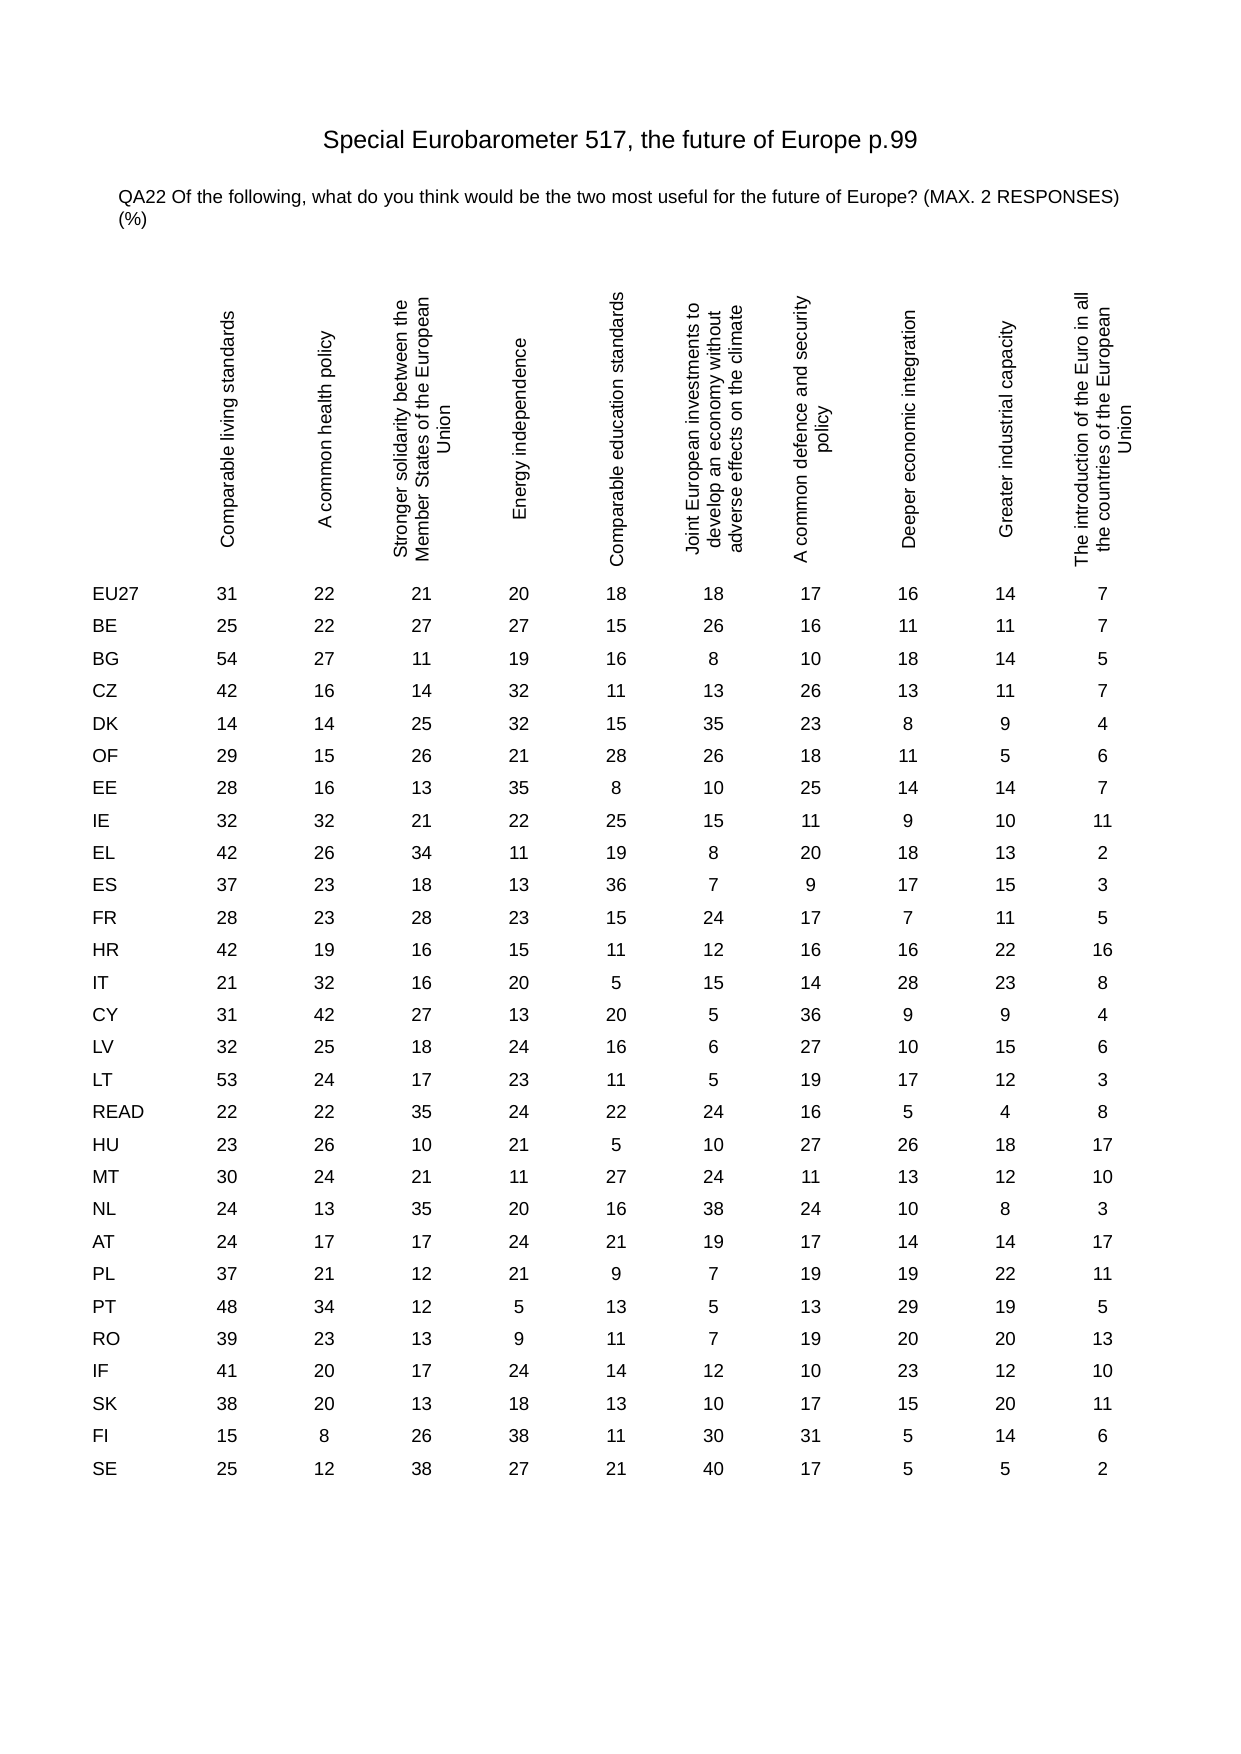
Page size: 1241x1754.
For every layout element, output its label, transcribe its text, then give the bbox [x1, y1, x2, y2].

table_cell 32 [470, 707, 567, 739]
table_cell 25 [373, 707, 470, 739]
table_cell 19 [470, 642, 567, 674]
table_cell 12 [665, 934, 762, 966]
table_cell LV [89, 1031, 178, 1063]
table_cell 48 [178, 1290, 275, 1322]
table_header A common health policy [275, 282, 373, 577]
table_cell 38 [373, 1452, 470, 1484]
table_cell 38 [665, 1193, 762, 1225]
table_cell 11 [567, 1420, 664, 1452]
table_cell 16 [859, 577, 956, 610]
table_cell 8 [665, 836, 762, 869]
table_cell 22 [275, 1096, 373, 1128]
table_cell 18 [470, 1387, 567, 1419]
table_cell 20 [275, 1387, 373, 1419]
table_cell 12 [373, 1258, 470, 1290]
table_cell 10 [859, 1031, 956, 1063]
table_cell HU [89, 1128, 178, 1160]
table_cell IE [89, 804, 178, 836]
table_header Stronger solidarity between the Member States of the European Union [373, 282, 470, 577]
table_cell SK [89, 1387, 178, 1419]
table_cell PL [89, 1258, 178, 1290]
table_cell BE [89, 610, 178, 642]
table_cell 8 [275, 1420, 373, 1452]
table_cell 19 [567, 836, 664, 869]
table_cell 26 [275, 836, 373, 869]
table_cell 11 [762, 1160, 859, 1193]
table_cell 26 [275, 1128, 373, 1160]
table_cell 19 [762, 1323, 859, 1355]
table_cell 18 [567, 577, 664, 610]
table_cell CY [89, 999, 178, 1031]
table_cell 38 [178, 1387, 275, 1419]
table_cell 8 [567, 772, 664, 804]
table_cell 17 [1054, 1128, 1151, 1160]
table_cell 11 [859, 739, 956, 772]
table_cell 17 [275, 1225, 373, 1258]
table_cell 13 [762, 1290, 859, 1322]
table_cell 11 [567, 675, 664, 707]
table_cell OF [89, 739, 178, 772]
table_cell 11 [373, 642, 470, 674]
table_cell 18 [859, 836, 956, 869]
table_header Greater industrial capacity [956, 282, 1054, 577]
table_cell 34 [275, 1290, 373, 1322]
table_cell 20 [470, 1193, 567, 1225]
table_cell 21 [470, 1128, 567, 1160]
table_cell 13 [956, 836, 1054, 869]
table_header Joint European investments to develop an economy without adverse effects on the climate [665, 282, 762, 577]
table_cell 22 [567, 1096, 664, 1128]
table_cell 7 [665, 1323, 762, 1355]
table_cell 11 [956, 675, 1054, 707]
table_cell 19 [762, 1063, 859, 1096]
table_cell 42 [178, 836, 275, 869]
table_cell IT [89, 966, 178, 998]
table_cell 13 [567, 1290, 664, 1322]
table_cell 28 [178, 772, 275, 804]
table_cell FR [89, 901, 178, 934]
table_cell 12 [956, 1063, 1054, 1096]
table_cell 15 [178, 1420, 275, 1452]
table_cell 17 [373, 1063, 470, 1096]
table_cell 35 [373, 1096, 470, 1128]
table_cell 7 [1054, 577, 1151, 610]
table_cell 20 [762, 836, 859, 869]
table_cell 22 [275, 577, 373, 610]
table_cell 9 [859, 999, 956, 1031]
table_cell 14 [275, 707, 373, 739]
table_cell 18 [665, 577, 762, 610]
table_cell 5 [665, 1063, 762, 1096]
table_cell 18 [373, 869, 470, 901]
table_cell 14 [567, 1355, 664, 1387]
table_cell 15 [470, 934, 567, 966]
table_cell 36 [567, 869, 664, 901]
table_cell 17 [762, 1387, 859, 1419]
table_cell 20 [956, 1387, 1054, 1419]
table_cell 14 [956, 577, 1054, 610]
table_cell HR [89, 934, 178, 966]
table_cell 4 [956, 1096, 1054, 1128]
table_cell 28 [567, 739, 664, 772]
table_cell 31 [178, 999, 275, 1031]
table_cell 25 [762, 772, 859, 804]
table_cell 16 [762, 610, 859, 642]
table_cell 35 [373, 1193, 470, 1225]
table_cell 16 [373, 966, 470, 998]
table_cell 9 [470, 1323, 567, 1355]
table_cell 24 [470, 1225, 567, 1258]
table_cell 31 [178, 577, 275, 610]
table_cell 27 [762, 1031, 859, 1063]
table_cell 40 [665, 1452, 762, 1484]
table_cell 5 [665, 999, 762, 1031]
table_cell IF [89, 1355, 178, 1387]
table_cell 11 [470, 1160, 567, 1193]
table_cell 20 [956, 1323, 1054, 1355]
table_cell 25 [275, 1031, 373, 1063]
table_cell 25 [178, 1452, 275, 1484]
table_cell 11 [567, 934, 664, 966]
table_cell 19 [859, 1258, 956, 1290]
table_cell 15 [567, 707, 664, 739]
table_cell 13 [470, 999, 567, 1031]
table_cell 2 [1054, 1452, 1151, 1484]
table_cell 6 [1054, 739, 1151, 772]
table_cell 23 [275, 1323, 373, 1355]
table_cell 12 [275, 1452, 373, 1484]
table_cell 21 [567, 1452, 664, 1484]
table_cell 16 [1054, 934, 1151, 966]
table_cell 5 [567, 966, 664, 998]
table_cell 28 [178, 901, 275, 934]
table_cell 21 [275, 1258, 373, 1290]
table_cell 4 [1054, 999, 1151, 1031]
table_cell 13 [373, 772, 470, 804]
table_cell 17 [762, 1225, 859, 1258]
table_cell 7 [665, 1258, 762, 1290]
table_cell 22 [956, 934, 1054, 966]
table_cell AT [89, 1225, 178, 1258]
table_cell 22 [275, 610, 373, 642]
table_cell 5 [470, 1290, 567, 1322]
table_cell 8 [1054, 966, 1151, 998]
table_cell 24 [275, 1063, 373, 1096]
table_cell 16 [373, 934, 470, 966]
table_cell 37 [178, 1258, 275, 1290]
table_cell 10 [665, 1387, 762, 1419]
table_cell 26 [665, 739, 762, 772]
table_cell 6 [665, 1031, 762, 1063]
table_cell 10 [1054, 1355, 1151, 1387]
table_cell 20 [567, 999, 664, 1031]
table_cell 21 [567, 1225, 664, 1258]
table_cell ES [89, 869, 178, 901]
table_cell 27 [470, 1452, 567, 1484]
table_cell 14 [762, 966, 859, 998]
table_cell 29 [859, 1290, 956, 1322]
table_cell 42 [178, 934, 275, 966]
table_cell 16 [859, 934, 956, 966]
table_cell 24 [470, 1096, 567, 1128]
table_cell 15 [275, 739, 373, 772]
table_cell 32 [178, 1031, 275, 1063]
table_cell 5 [956, 739, 1054, 772]
table_header Energy independence [470, 282, 567, 577]
table_cell 5 [1054, 642, 1151, 674]
table_cell PT [89, 1290, 178, 1322]
table_cell 24 [178, 1225, 275, 1258]
table_cell DK [89, 707, 178, 739]
table_cell 14 [956, 1225, 1054, 1258]
table_cell 35 [470, 772, 567, 804]
table_cell 34 [373, 836, 470, 869]
table_cell 12 [665, 1355, 762, 1387]
table_cell 39 [178, 1323, 275, 1355]
table_cell 13 [1054, 1323, 1151, 1355]
table_cell 28 [859, 966, 956, 998]
table_cell 11 [1054, 804, 1151, 836]
table_cell EU27 [89, 577, 178, 610]
table_cell 13 [665, 675, 762, 707]
table_cell 13 [859, 675, 956, 707]
table_cell 27 [373, 999, 470, 1031]
table_cell 3 [1054, 1193, 1151, 1225]
table_cell 10 [859, 1193, 956, 1225]
table_cell 17 [762, 577, 859, 610]
table_cell 36 [762, 999, 859, 1031]
table_cell 8 [859, 707, 956, 739]
table_cell 14 [373, 675, 470, 707]
table_cell BG [89, 642, 178, 674]
table_cell 25 [567, 804, 664, 836]
table_header Deeper economic integration [859, 282, 956, 577]
table_cell 12 [956, 1160, 1054, 1193]
table_cell 14 [178, 707, 275, 739]
table_cell EL [89, 836, 178, 869]
table_cell 29 [178, 739, 275, 772]
table_cell 10 [373, 1128, 470, 1160]
table_header The introduction of the Euro in all the countries of the European Union [1054, 282, 1151, 577]
table_cell 5 [1054, 1290, 1151, 1322]
table_cell 9 [956, 999, 1054, 1031]
table_cell 30 [665, 1420, 762, 1452]
table_cell 13 [373, 1387, 470, 1419]
table_cell 5 [859, 1096, 956, 1128]
table_cell 23 [275, 869, 373, 901]
table_cell 23 [275, 901, 373, 934]
table_cell 11 [470, 836, 567, 869]
table_cell 19 [762, 1258, 859, 1290]
table_cell 7 [859, 901, 956, 934]
table_cell 11 [762, 804, 859, 836]
table_cell 26 [373, 739, 470, 772]
table_cell 13 [567, 1387, 664, 1419]
table_cell 11 [956, 610, 1054, 642]
table_cell 23 [178, 1128, 275, 1160]
table_cell 10 [956, 804, 1054, 836]
table_cell 11 [1054, 1387, 1151, 1419]
table_cell 26 [859, 1128, 956, 1160]
table_cell 42 [178, 675, 275, 707]
table_cell 8 [1054, 1096, 1151, 1128]
table_cell CZ [89, 675, 178, 707]
table_cell 22 [956, 1258, 1054, 1290]
table_cell 10 [762, 642, 859, 674]
table_cell 37 [178, 869, 275, 901]
table_cell 15 [665, 804, 762, 836]
table_cell 26 [665, 610, 762, 642]
table_cell 6 [1054, 1031, 1151, 1063]
table_cell 14 [956, 642, 1054, 674]
table_cell NL [89, 1193, 178, 1225]
table_cell 5 [859, 1452, 956, 1484]
table_cell 16 [275, 772, 373, 804]
table_cell 23 [762, 707, 859, 739]
table_cell 7 [1054, 675, 1151, 707]
table_cell 25 [178, 610, 275, 642]
table_cell 20 [275, 1355, 373, 1387]
table_cell 21 [373, 1160, 470, 1193]
table_cell 16 [762, 934, 859, 966]
table_cell 21 [373, 577, 470, 610]
table_cell 24 [665, 901, 762, 934]
table_cell EE [89, 772, 178, 804]
table_cell 20 [470, 577, 567, 610]
text QA22 Of the following, what do you think would be the two most useful for the future of Europe? (MAX. 2 RESPONSES) (%) [118, 186, 1122, 229]
table_cell 18 [762, 739, 859, 772]
table_cell 23 [470, 901, 567, 934]
table_cell MT [89, 1160, 178, 1193]
table_cell 12 [373, 1290, 470, 1322]
table_header Comparable education standards [567, 282, 664, 577]
table_cell 54 [178, 642, 275, 674]
table_header [89, 282, 178, 577]
table_cell 14 [859, 772, 956, 804]
table_cell 17 [762, 901, 859, 934]
table_cell 19 [275, 934, 373, 966]
table_cell 5 [665, 1290, 762, 1322]
table_cell 21 [373, 804, 470, 836]
table_cell 35 [665, 707, 762, 739]
table_cell 15 [956, 1031, 1054, 1063]
table_cell 9 [567, 1258, 664, 1290]
table_cell 24 [762, 1193, 859, 1225]
table_cell RO [89, 1323, 178, 1355]
table_cell 16 [275, 675, 373, 707]
table_cell 3 [1054, 869, 1151, 901]
table_cell 27 [373, 610, 470, 642]
table_cell 11 [567, 1323, 664, 1355]
table_cell 18 [859, 642, 956, 674]
table_cell 32 [275, 966, 373, 998]
table_cell 38 [470, 1420, 567, 1452]
table_cell 21 [470, 1258, 567, 1290]
table_cell 8 [665, 642, 762, 674]
table_cell READ [89, 1096, 178, 1128]
table_cell LT [89, 1063, 178, 1096]
table_cell 24 [665, 1096, 762, 1128]
table_cell 13 [859, 1160, 956, 1193]
table_cell 24 [665, 1160, 762, 1193]
table_cell 27 [762, 1128, 859, 1160]
table_cell 42 [275, 999, 373, 1031]
table_cell 5 [859, 1420, 956, 1452]
table_cell 5 [1054, 901, 1151, 934]
table_cell 24 [470, 1031, 567, 1063]
table_cell 4 [1054, 707, 1151, 739]
table_cell 15 [665, 966, 762, 998]
table_cell 15 [567, 901, 664, 934]
table_cell 16 [567, 642, 664, 674]
table_cell 10 [665, 1128, 762, 1160]
table_cell 11 [1054, 1258, 1151, 1290]
table_cell 17 [762, 1452, 859, 1484]
table_cell 53 [178, 1063, 275, 1096]
table_cell 7 [1054, 772, 1151, 804]
table_cell SE [89, 1452, 178, 1484]
table_cell 9 [956, 707, 1054, 739]
table_cell 16 [762, 1096, 859, 1128]
table_cell 14 [956, 1420, 1054, 1452]
table_cell 32 [178, 804, 275, 836]
table_cell 32 [470, 675, 567, 707]
table_cell FI [89, 1420, 178, 1452]
table_cell 11 [859, 610, 956, 642]
table_cell 27 [567, 1160, 664, 1193]
table_cell 8 [956, 1193, 1054, 1225]
table_cell 18 [373, 1031, 470, 1063]
table_cell 2 [1054, 836, 1151, 869]
table_cell 7 [665, 869, 762, 901]
table_cell 41 [178, 1355, 275, 1387]
table_header Comparable living standards [178, 282, 275, 577]
table_cell 27 [275, 642, 373, 674]
table_cell 18 [956, 1128, 1054, 1160]
table_cell 26 [762, 675, 859, 707]
table_cell 24 [178, 1193, 275, 1225]
table_cell 16 [567, 1031, 664, 1063]
table_cell 7 [1054, 610, 1151, 642]
table_cell 13 [373, 1323, 470, 1355]
table_cell 11 [956, 901, 1054, 934]
table_cell 19 [956, 1290, 1054, 1322]
table_cell 21 [470, 739, 567, 772]
table_cell 3 [1054, 1063, 1151, 1096]
table_cell 10 [762, 1355, 859, 1387]
table_cell 22 [470, 804, 567, 836]
table_cell 32 [275, 804, 373, 836]
table_cell 26 [373, 1420, 470, 1452]
table_cell 23 [859, 1355, 956, 1387]
table_cell 24 [275, 1160, 373, 1193]
table_cell 19 [665, 1225, 762, 1258]
table_cell 13 [275, 1193, 373, 1225]
table_cell 11 [567, 1063, 664, 1096]
table_cell 20 [470, 966, 567, 998]
table_cell 5 [956, 1452, 1054, 1484]
table_cell 17 [1054, 1225, 1151, 1258]
table_cell 12 [956, 1355, 1054, 1387]
table_cell 14 [859, 1225, 956, 1258]
table_cell 30 [178, 1160, 275, 1193]
table_cell 13 [470, 869, 567, 901]
table_cell 20 [859, 1323, 956, 1355]
table_cell 15 [859, 1387, 956, 1419]
table_cell 5 [567, 1128, 664, 1160]
table_cell 17 [373, 1225, 470, 1258]
table_cell 10 [1054, 1160, 1151, 1193]
table_cell 23 [470, 1063, 567, 1096]
table_cell 16 [567, 1193, 664, 1225]
table_cell 6 [1054, 1420, 1151, 1452]
table_cell 22 [178, 1096, 275, 1128]
table_cell 14 [956, 772, 1054, 804]
table_cell 10 [665, 772, 762, 804]
table_cell 23 [956, 966, 1054, 998]
table_cell 17 [859, 869, 956, 901]
table_cell 17 [373, 1355, 470, 1387]
table_cell 27 [470, 610, 567, 642]
table_header A common defence and security policy [762, 282, 859, 577]
table_cell 15 [956, 869, 1054, 901]
table_cell 21 [178, 966, 275, 998]
table_cell 9 [859, 804, 956, 836]
table_cell 15 [567, 610, 664, 642]
table_cell 31 [762, 1420, 859, 1452]
table_cell 28 [373, 901, 470, 934]
table_cell 9 [762, 869, 859, 901]
table_cell 17 [859, 1063, 956, 1096]
table_cell 24 [470, 1355, 567, 1387]
